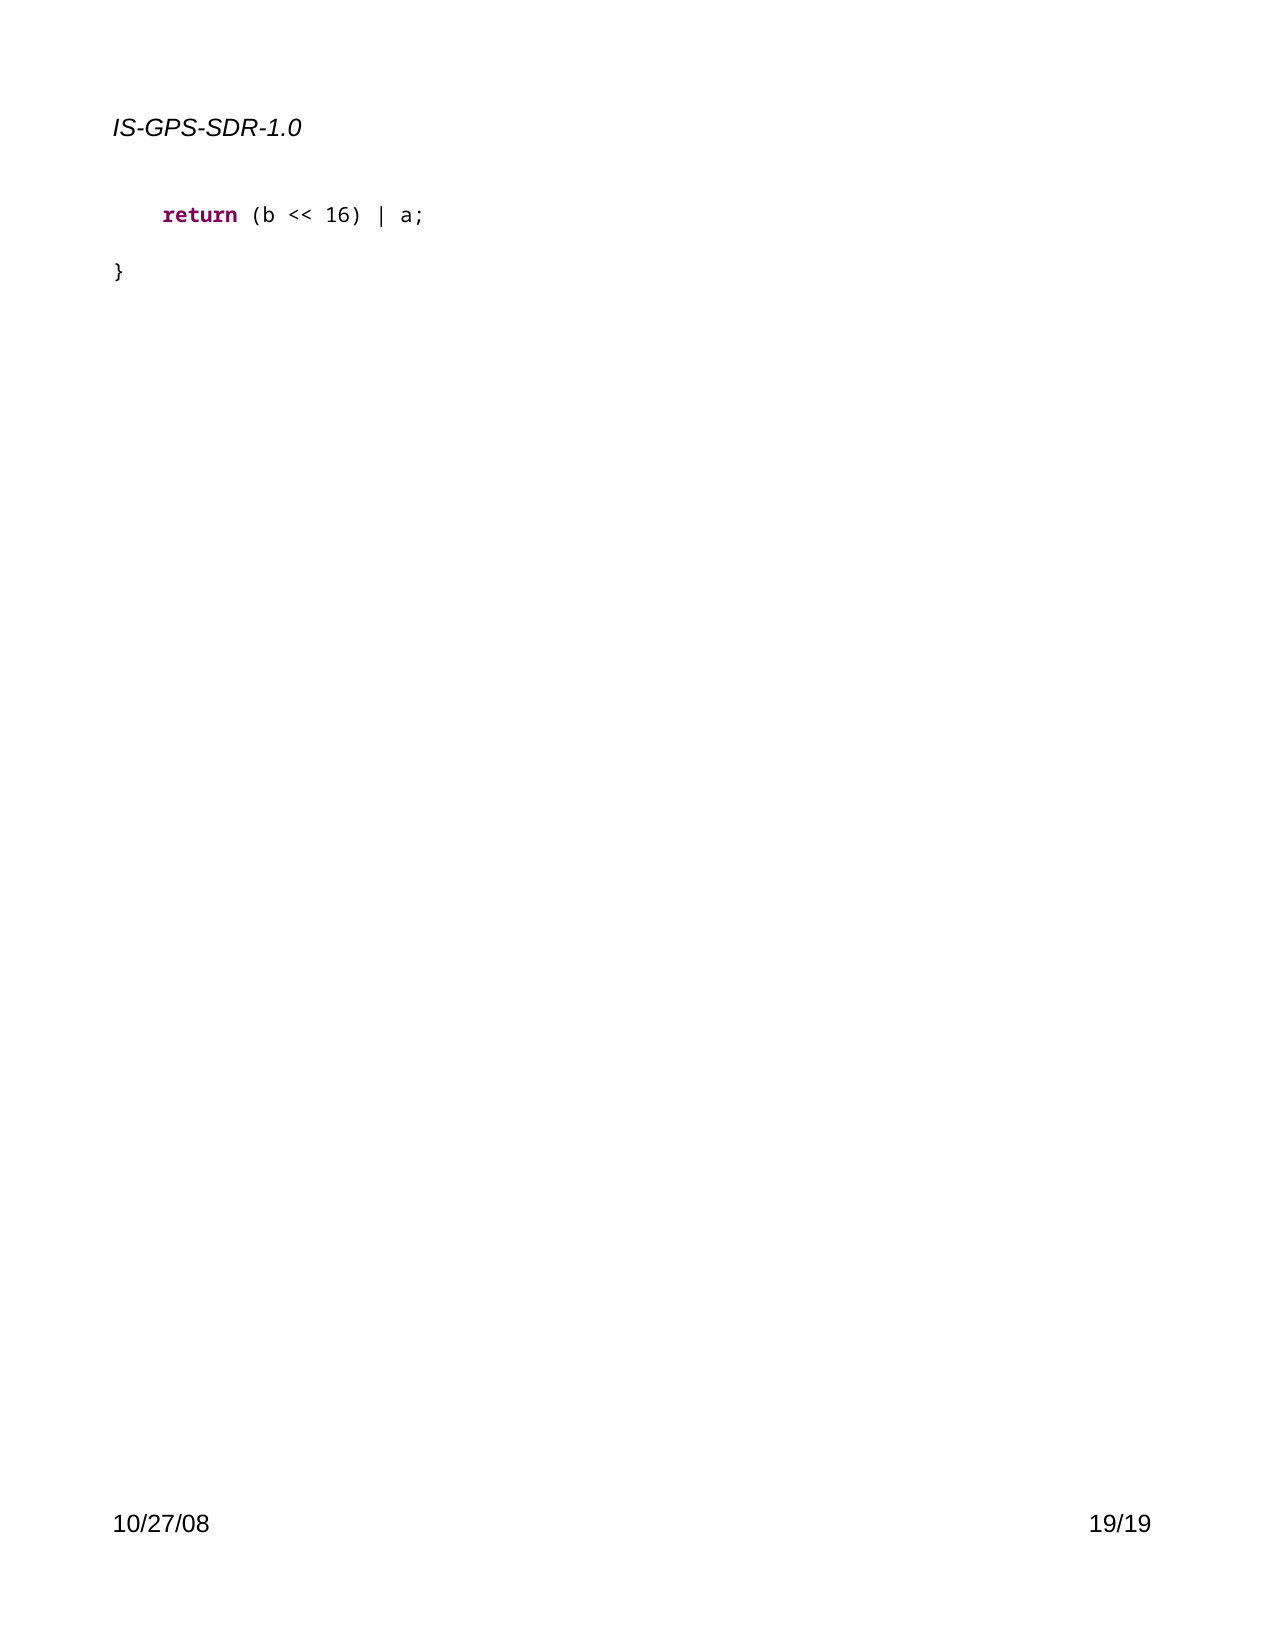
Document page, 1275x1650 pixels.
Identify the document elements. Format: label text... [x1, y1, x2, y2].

text return (b << 16) | a; [112, 200, 1162, 228]
text } [112, 257, 1162, 285]
